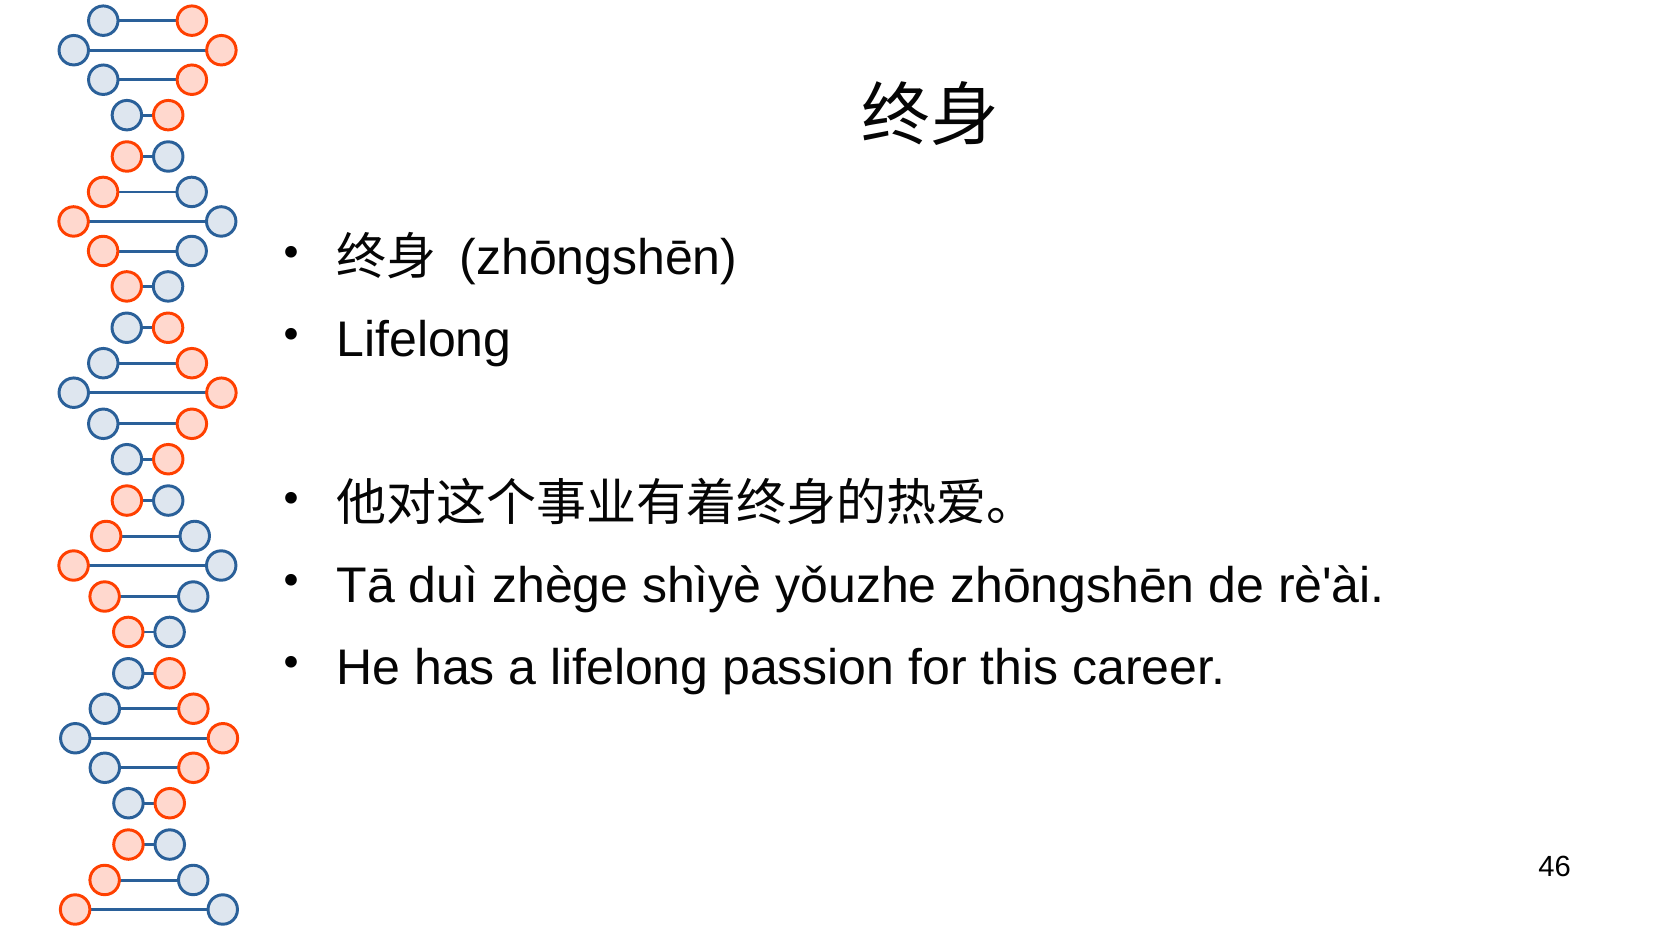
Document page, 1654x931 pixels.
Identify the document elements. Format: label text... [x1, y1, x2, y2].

title 终身 [265, 35, 1595, 189]
list 终身 (zhōngshēn) Lifelong 他对这个事业有着终身的热爱。 Tā duì zhège shìyè yǒuzhe zhōngshēn de rè'ài. He has a lifelong passion for this career. [265, 224, 1595, 764]
